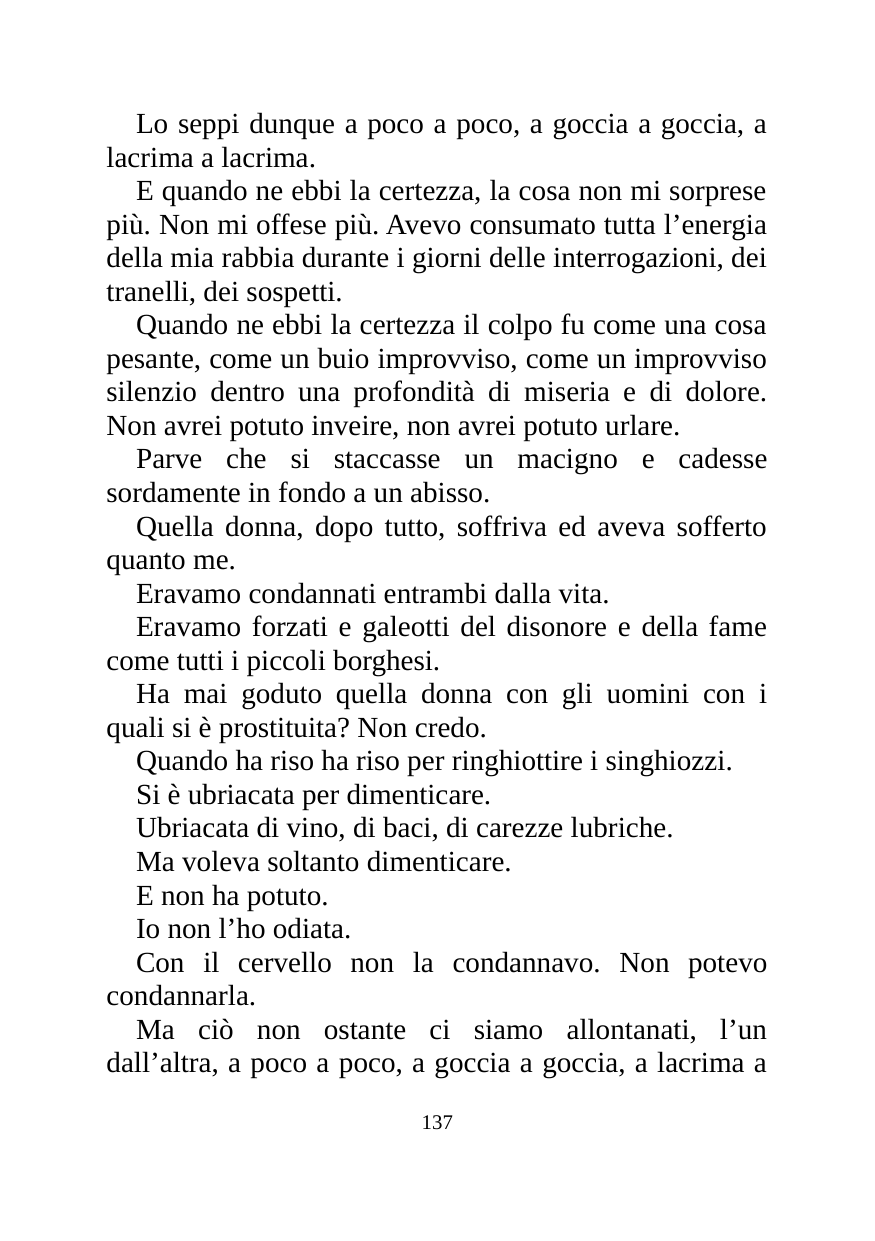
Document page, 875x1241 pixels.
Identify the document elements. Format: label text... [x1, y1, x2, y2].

text Lo seppi dunque a poco a poco, a goccia a goccia, a lacrima a lacrima. [106, 106, 768, 173]
text Ma voleva soltanto dimenticare. [106, 844, 768, 878]
text Con il cervello non la condannavo. Non potevo condannarla. [106, 945, 768, 1012]
text Io non l’ho odiata. [106, 911, 768, 945]
text Quando ha riso ha riso per ringhiottire i singhiozzi. [106, 743, 768, 777]
text Parve che si staccasse un macigno e cadesse sordamente in fondo a un abisso. [106, 442, 768, 509]
text Eravamo condannati entrambi dalla vita. [106, 576, 768, 609]
text Si è ubriacata per dimenticare. [106, 777, 768, 811]
text Ubriacata di vino, di baci, di carezze lubriche. [106, 811, 768, 844]
text Ma ciò non ostante ci siamo allontanati, l’un dall’altra, a poco a poco, a goccia a goccia, a lacrima a [106, 1012, 768, 1079]
text E non ha potuto. [106, 878, 768, 911]
text Quando ne ebbi la certezza il colpo fu come una cosa pesante, come un buio improvviso, come un improvviso silenzio dentro una profondità di miseria e di dolore. Non avrei potuto inveire, non avrei potuto urlare. [106, 307, 768, 442]
text E quando ne ebbi la certezza, la cosa non mi sorprese più. Non mi offese più. Avevo consumato tutta l’energia della mia rabbia durante i giorni delle interrogazioni, dei tranelli, dei sospetti. [106, 173, 768, 307]
text Eravamo forzati e galeotti del disonore e della fame come tutti i piccoli borghesi. [106, 609, 768, 676]
text Quella donna, dopo tutto, soffriva ed aveva sofferto quanto me. [106, 509, 768, 576]
text Ha mai goduto quella donna con gli uomini con i quali si è prostituita? Non credo. [106, 676, 768, 743]
